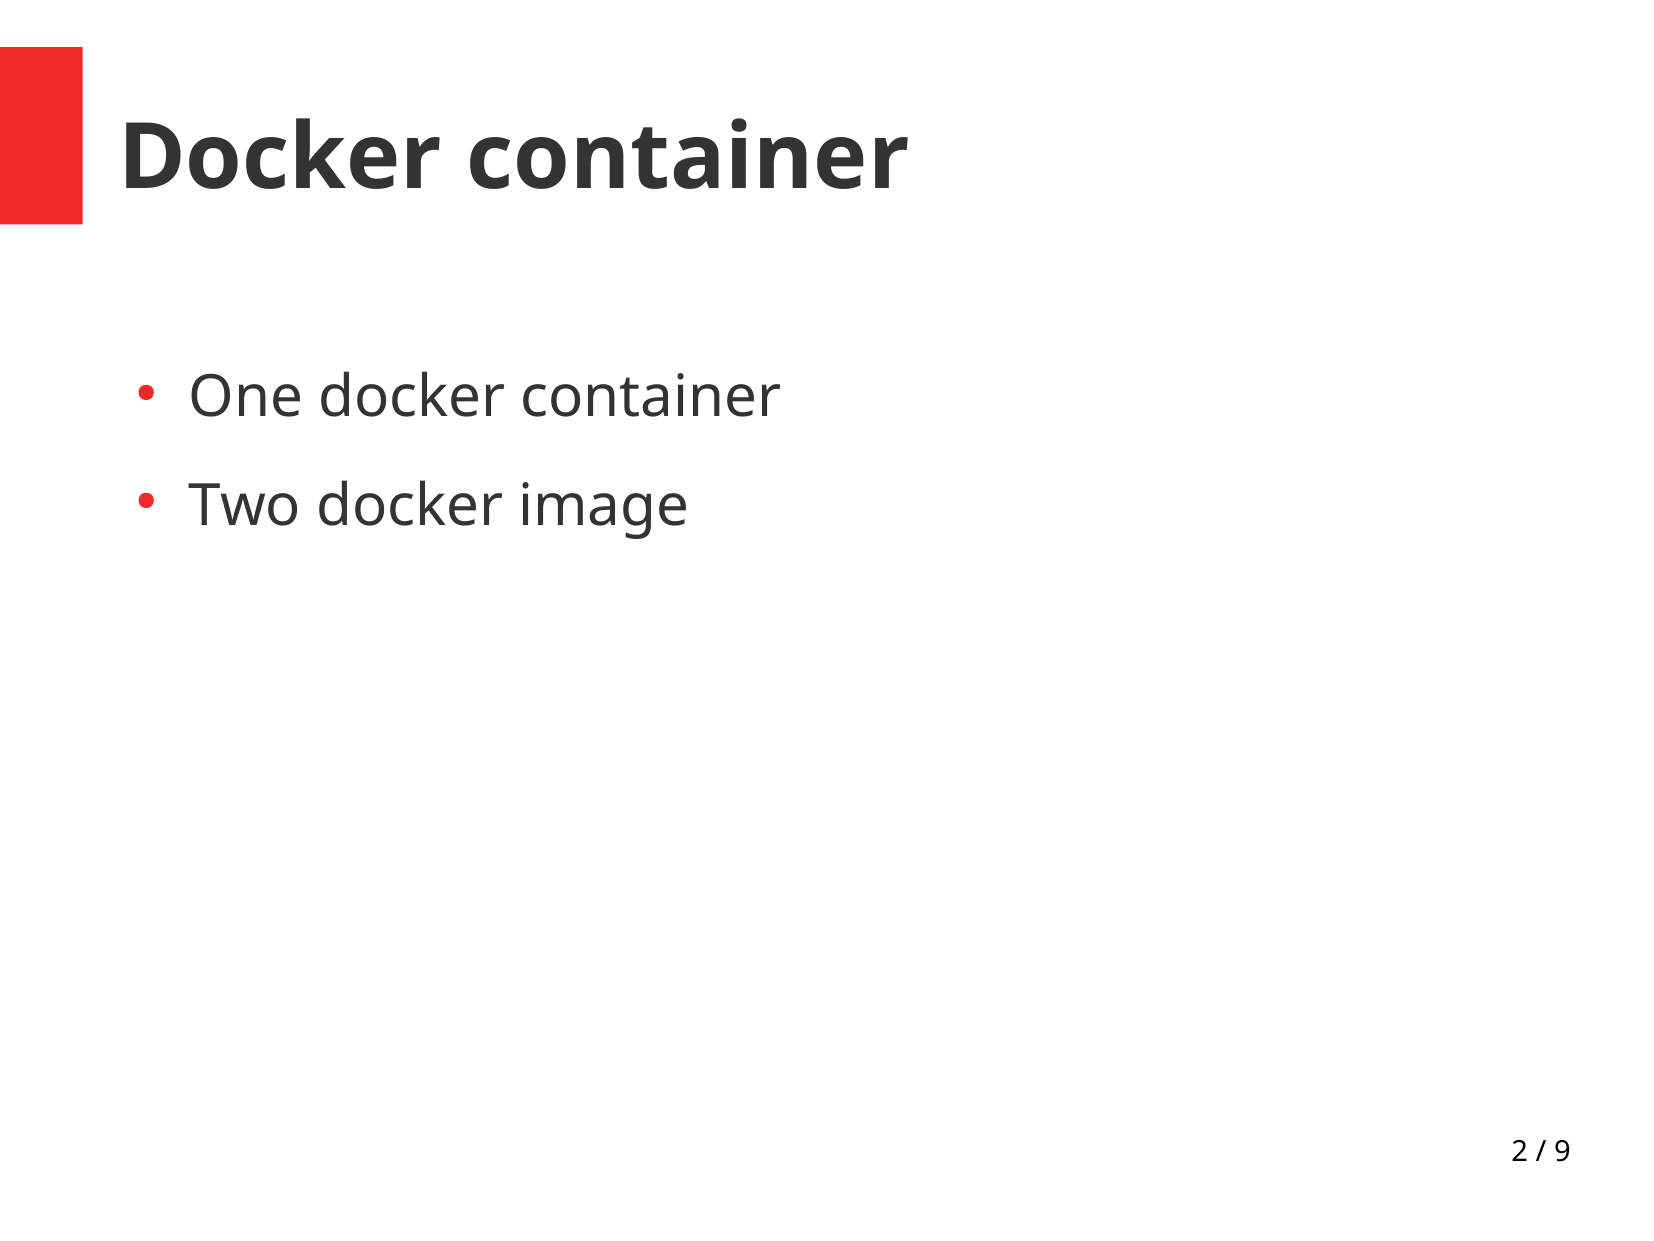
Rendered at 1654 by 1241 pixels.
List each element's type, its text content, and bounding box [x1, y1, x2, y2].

title Docker container [118, 49, 1571, 257]
list One docker container Two docker image [118, 354, 1536, 1074]
